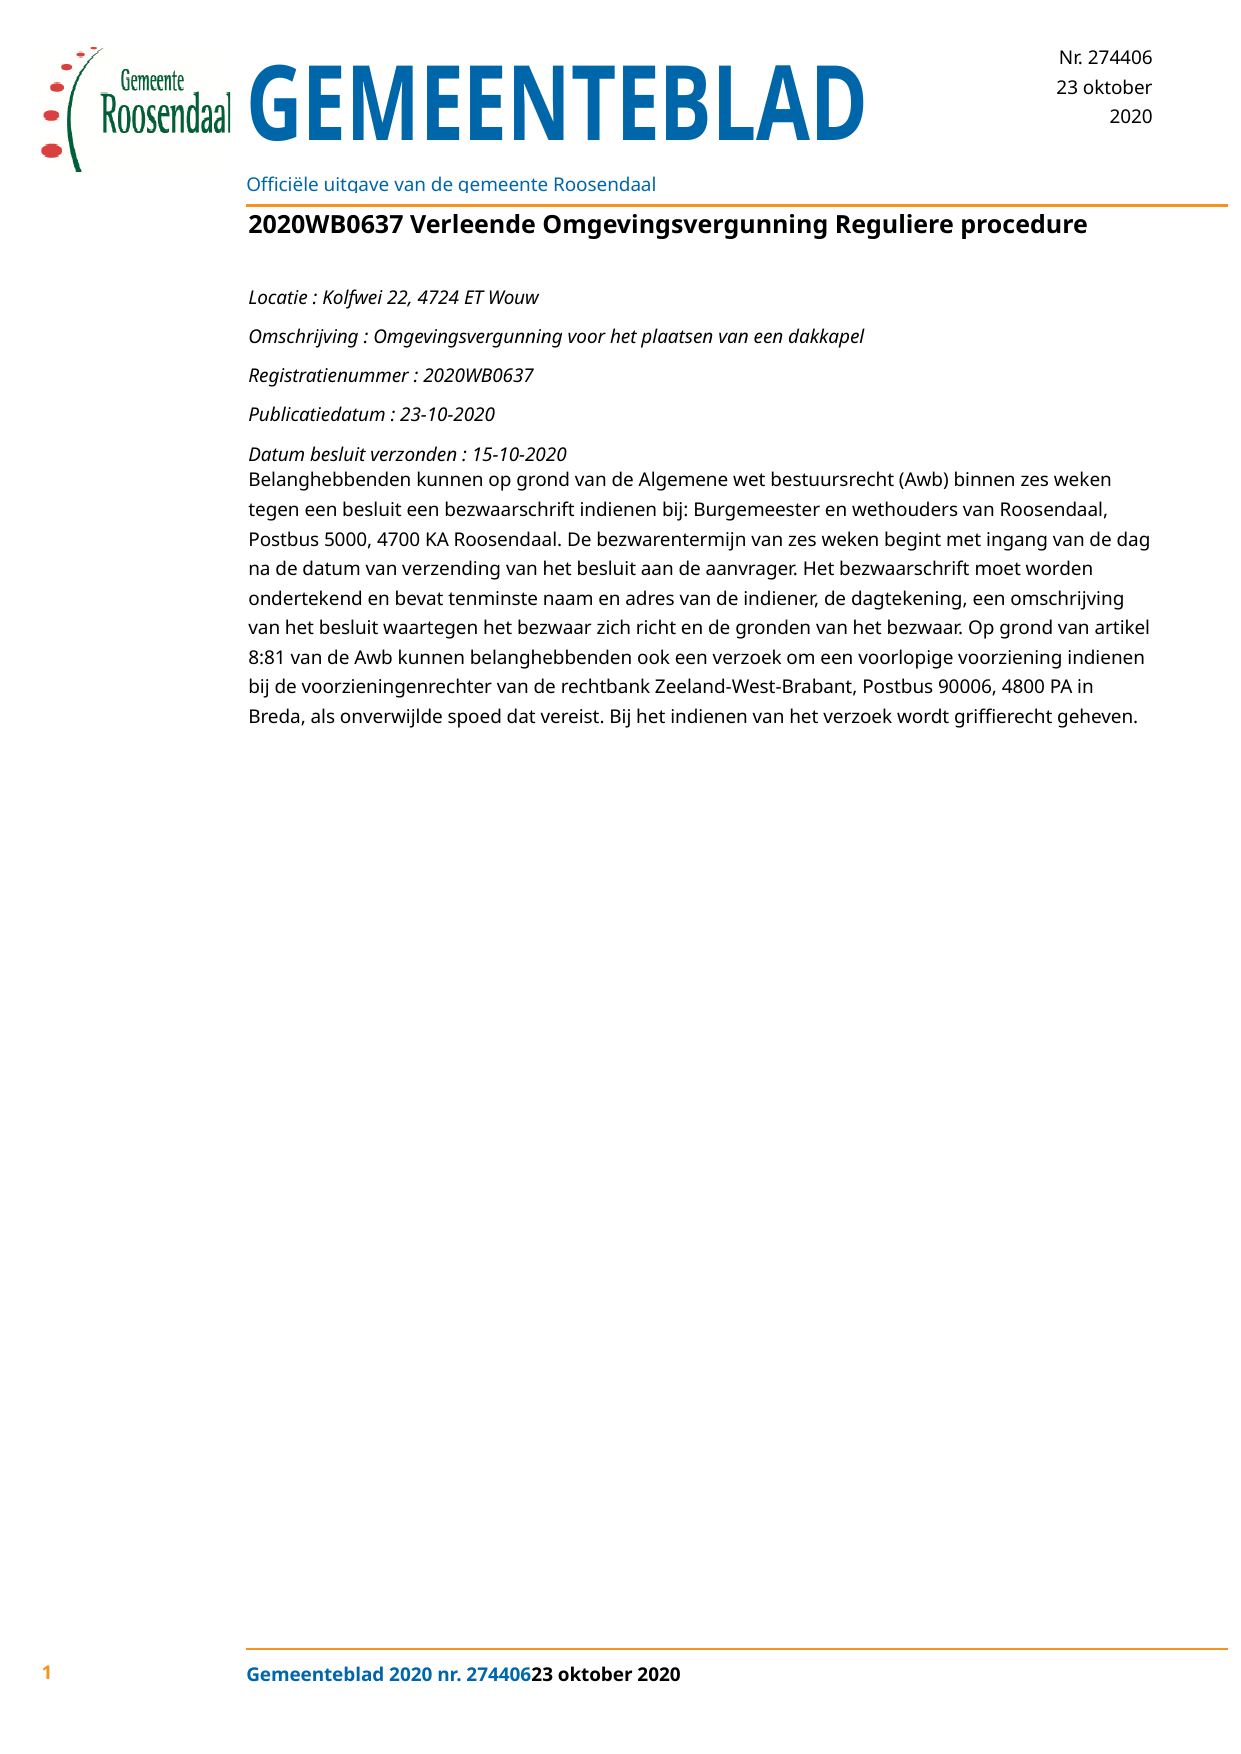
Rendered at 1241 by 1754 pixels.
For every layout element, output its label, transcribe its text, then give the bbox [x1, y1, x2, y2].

text Locatie : Kolfwei 22, 4724 ET Wouw [248, 284, 1152, 309]
text 2020WB0637 Verleende Omgevingsvergunning Reguliere procedure [248, 207, 1152, 241]
text Publicatiedatum : 23-10-2020 [248, 402, 1152, 427]
picture [41, 47, 231, 172]
text Registratienummer : 2020WB0637 [248, 362, 1152, 388]
text Omschrijving : Omgevingsvergunning voor het plaatsen van een dakkapel [248, 323, 1152, 349]
text Datum besluit verzonden : 15-10-2020 [248, 441, 1152, 467]
text Belanghebbenden kunnen op grond van de Algemene wet bestuursrecht (Awb) binnen zes weken tegen een besluit een bezwaarschrift indienen bij: Burgemeester en wethouders van Roosendaal, Postbus 5000, 4700 KA Roosendaal. De bezwarentermijn van zes weken begint met ingang van de dag na de datum van verzending van het besluit aan de aanvrager. Het bezwaarschrift moet worden ondertekend en bevat tenminste naam en adres van de indiener, de dagtekening, een omschrijving van het besluit waartegen het bezwaar zich richt en de gronden van het bezwaar. Op grond van artikel 8:81 van de Awb kunnen belanghebbenden ook een verzoek om een voorlopige voorziening indienen bij de voorzieningenrechter van de rechtbank Zeeland-West-Brabant, Postbus 90006, 4800 PA in Breda, als onverwijlde spoed dat vereist. Bij het indienen van het verzoek wordt griffierecht geheven. [248, 467, 1152, 729]
